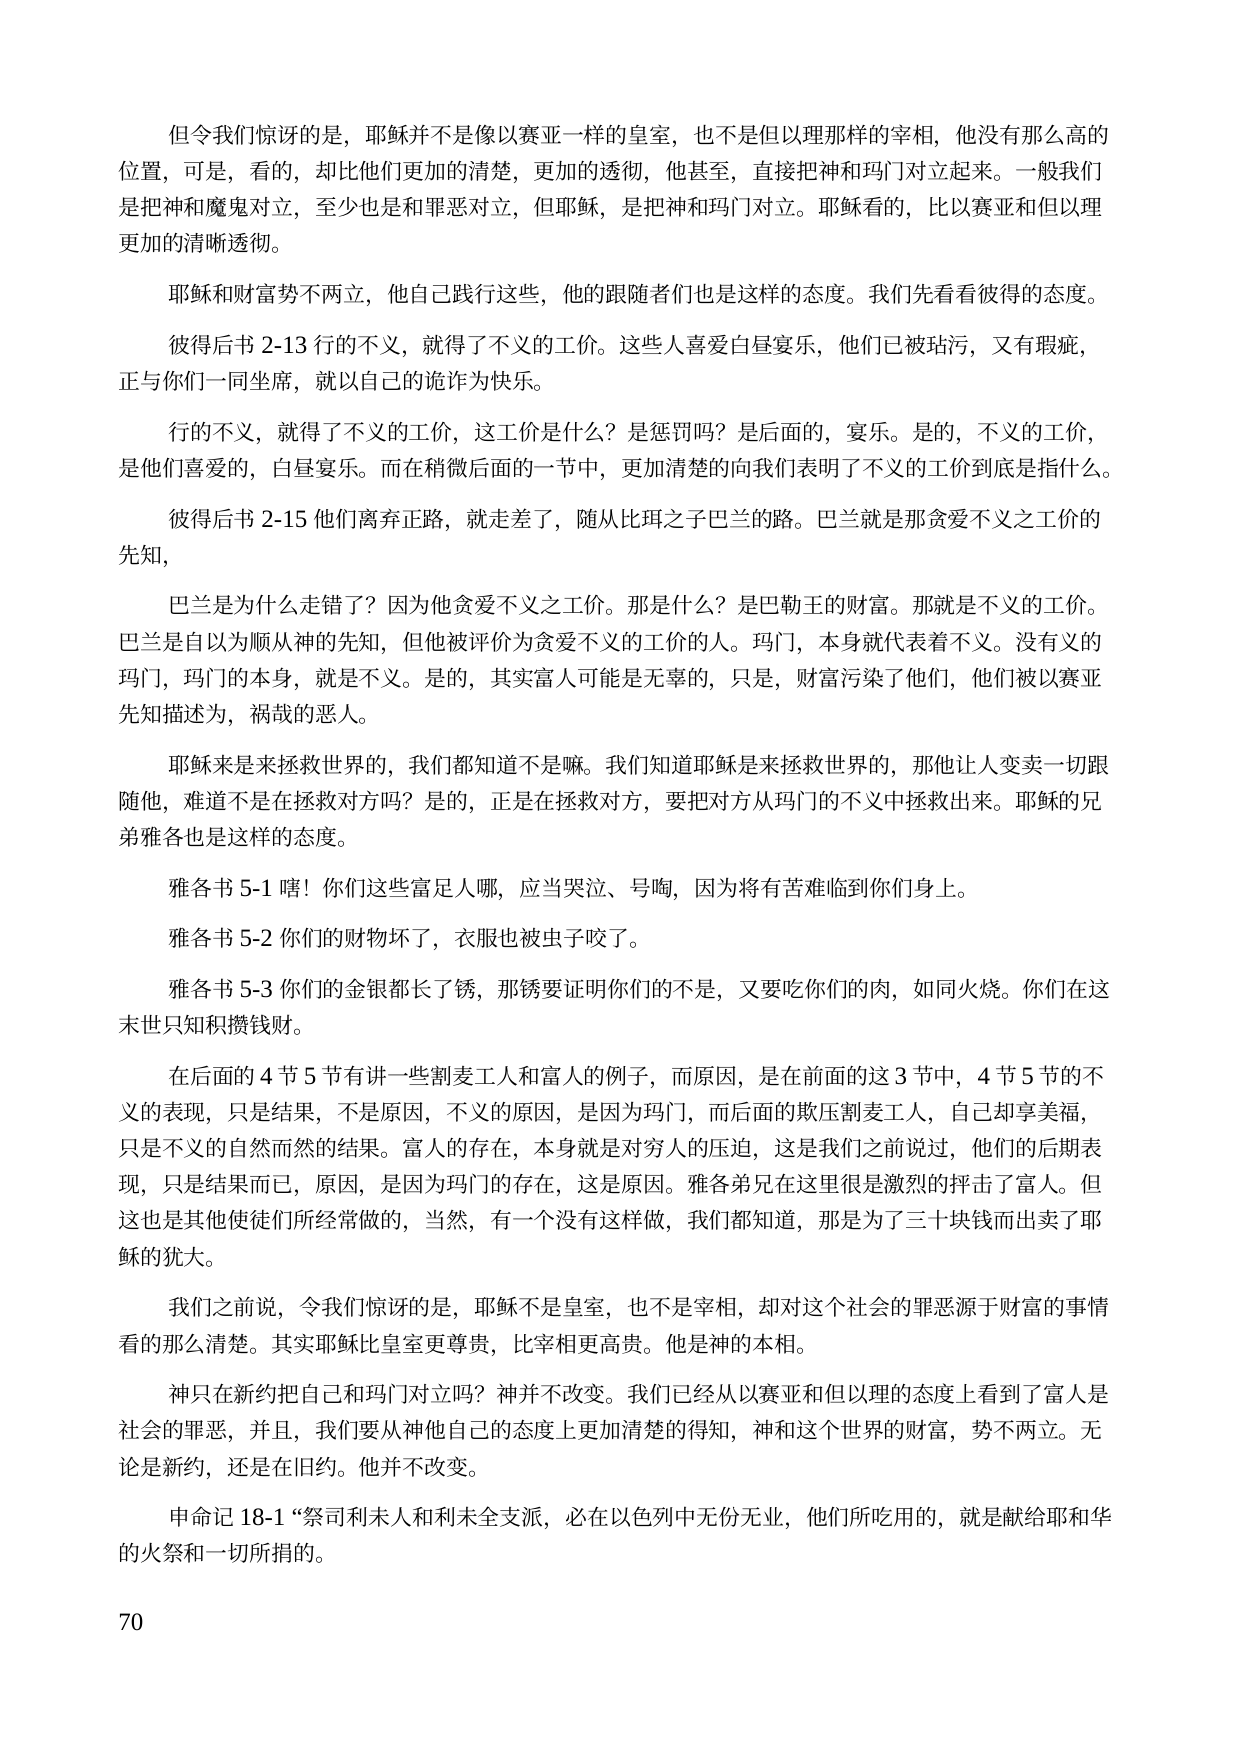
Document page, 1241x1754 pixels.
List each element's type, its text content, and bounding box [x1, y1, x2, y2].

text 神只在新约把自己和玛门对立吗？神并不改变。我们已经从以赛亚和但以理的态度上看到了富人是社会的罪恶，并且，我们要从神他自己的态度上更加清楚的得知，神和这个世界的财富，势不两立。无论是新约，还是在旧约。他并不改变。 [118, 1377, 1122, 1481]
text 雅各书 5-2 你们的财物坏了，衣服也被虫子咬了。 [118, 922, 1122, 953]
text 但令我们惊讶的是，耶稣并不是像以赛亚一样的皇室，也不是但以理那样的宰相，他没有那么高的位置，可是，看的，却比他们更加的清楚，更加的透彻，他甚至，直接把神和玛门对立起来。一般我们是把神和魔鬼对立，至少也是和罪恶对立，但耶稣，是把神和玛门对立。耶稣看的，比以赛亚和但以理更加的清晰透彻。 [118, 118, 1122, 258]
text 我们之前说，令我们惊讶的是，耶稣不是皇室，也不是宰相，却对这个社会的罪恶源于财富的事情看的那么清楚。其实耶稣比皇室更尊贵，比宰相更高贵。他是神的本相。 [118, 1291, 1122, 1358]
text 雅各书 5-3 你们的金银都长了锈，那锈要证明你们的不是，又要吃你们的肉，如同火烧。你们在这末世只知积攒钱财。 [118, 972, 1122, 1040]
text 耶稣和财富势不两立，他自己践行这些，他的跟随者们也是这样的态度。我们先看看彼得的态度。 [118, 277, 1122, 309]
text 在后面的4节5节有讲一些割麦工人和富人的例子，而原因，是在前面的这3节中，4节5节的不义的表现，只是结果，不是原因，不义的原因，是因为玛门，而后面的欺压割麦工人，自己却享美福，只是不义的自然而然的结果。富人的存在，本身就是对穷人的压迫，这是我们之前说过，他们的后期表现，只是结果而已，原因，是因为玛门的存在，这是原因。雅各弟兄在这里很是激烈的抨击了富人。但这也是其他使徒们所经常做的，当然，有一个没有这样做，我们都知道，那是为了三十块钱而出卖了耶稣的犹大。 [118, 1059, 1122, 1271]
text 申命记 18-1 “祭司利未人和利未全支派，必在以色列中无份无业，他们所吃用的，就是献给耶和华的火祭和一切所捐的。 [118, 1501, 1122, 1568]
text 彼得后书 2-13 行的不义，就得了不义的工价。这些人喜爱白昼宴乐，他们已被玷污，又有瑕疵，正与你们一同坐席，就以自己的诡诈为快乐。 [118, 328, 1122, 396]
text 巴兰是为什么走错了？因为他贪爱不义之工价。那是什么？是巴勒王的财富。那就是不义的工价。巴兰是自以为顺从神的先知，但他被评价为贪爱不义的工价的人。玛门，本身就代表着不义。没有义的玛门，玛门的本身，就是不义。是的，其实富人可能是无辜的，只是，财富污染了他们，他们被以赛亚先知描述为，祸哉的恶人。 [118, 589, 1122, 728]
text 行的不义，就得了不义的工价，这工价是什么？是惩罚吗？是后面的，宴乐。是的，不义的工价，是他们喜爱的，白昼宴乐。而在稍微后面的一节中，更加清楚的向我们表明了不义的工价到底是指什么。 [118, 415, 1122, 482]
text 耶稣来是来拯救世界的，我们都知道不是嘛。我们知道耶稣是来拯救世界的，那他让人变卖一切跟随他，难道不是在拯救对方吗？是的，正是在拯救对方，要把对方从玛门的不义中拯救出来。耶稣的兄弟雅各也是这样的态度。 [118, 748, 1122, 852]
text 彼得后书 2-15 他们离弃正路，就走差了，随从比珥之子巴兰的路。巴兰就是那贪爱不义之工价的先知， [118, 502, 1122, 569]
text 雅各书 5-1 嗐！你们这些富足人哪，应当哭泣、号啕，因为将有苦难临到你们身上。 [118, 871, 1122, 902]
